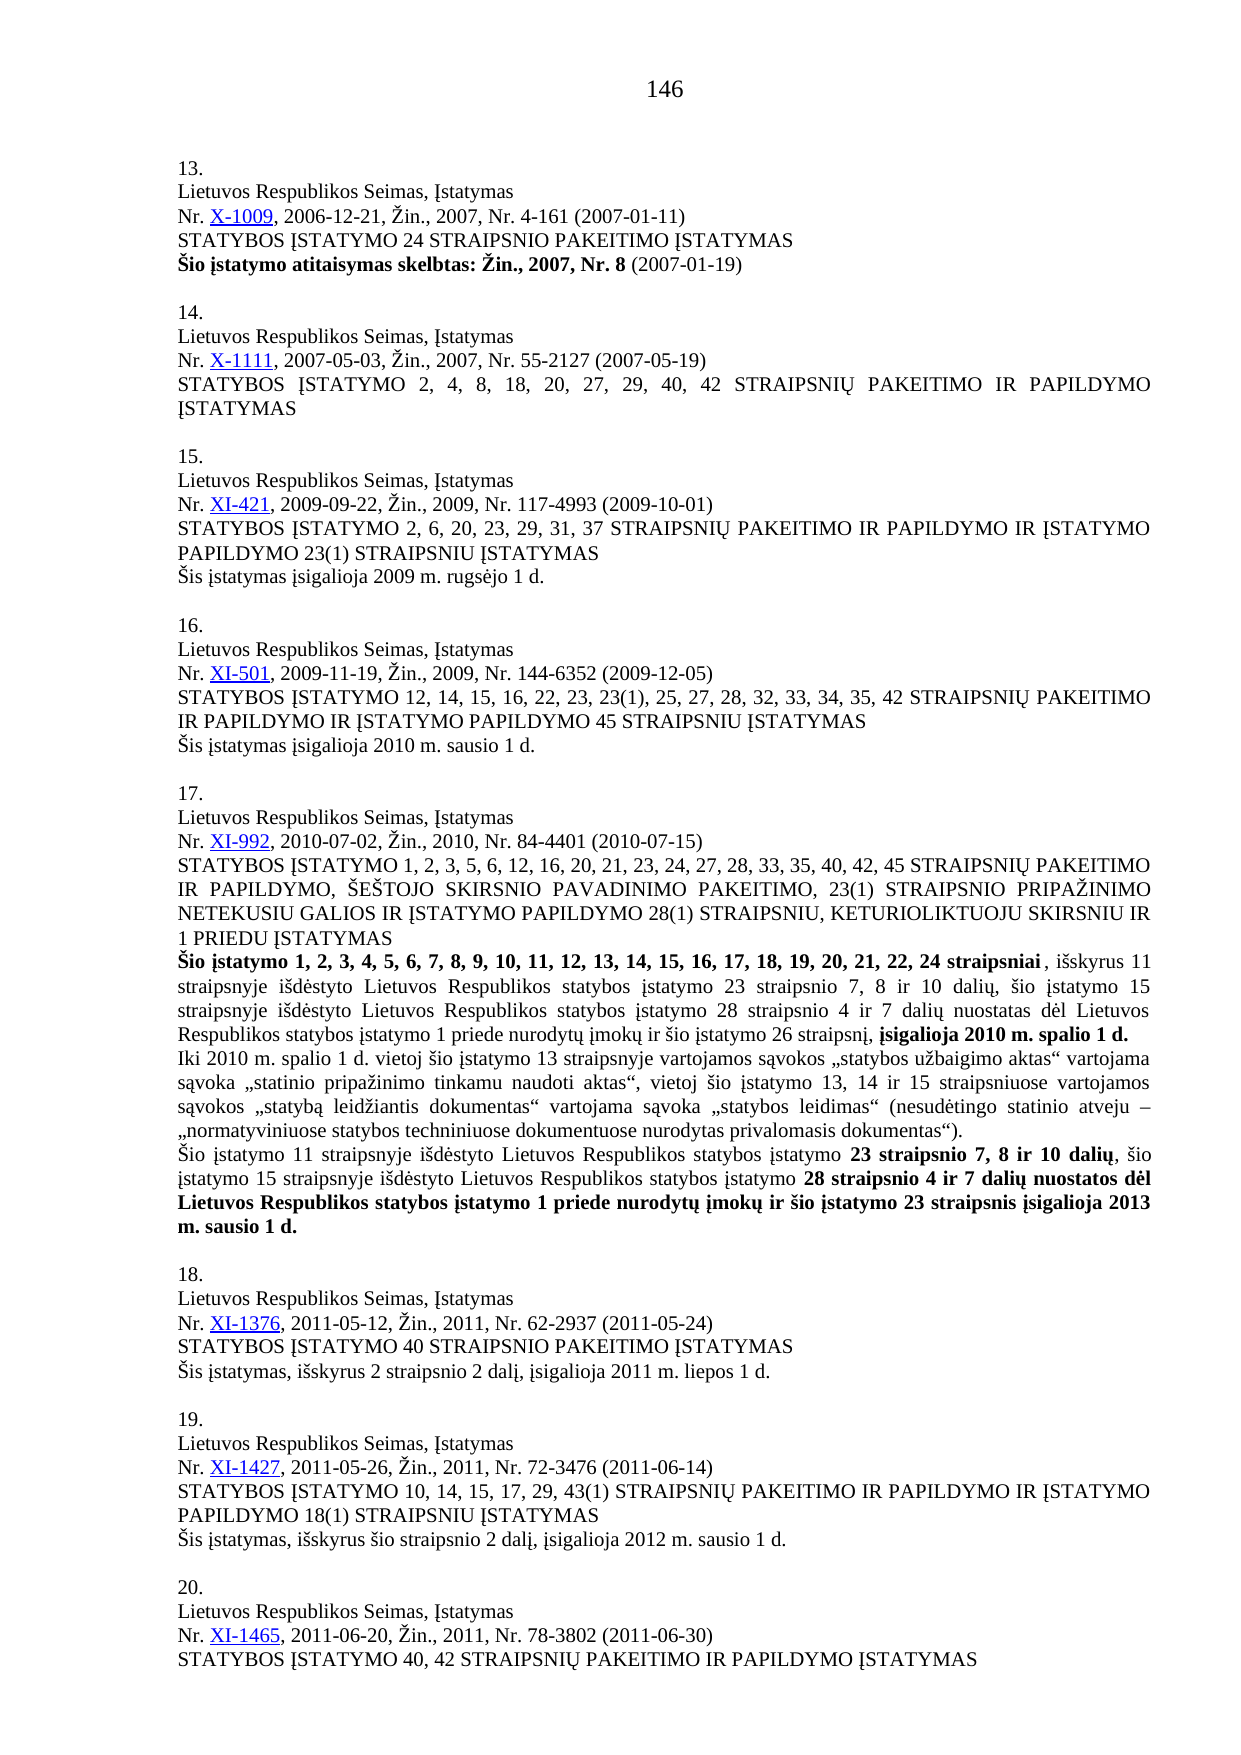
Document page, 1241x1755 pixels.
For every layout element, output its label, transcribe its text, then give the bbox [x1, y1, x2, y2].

text 17. [177, 781, 1152, 805]
text 18. [177, 1262, 1152, 1286]
text Nr. XI-501, 2009-11-19, Žin., 2009, Nr. 144-6352 (2009-12-05) [177, 661, 1152, 685]
text Lietuvos Respublikos Seimas, Įstatymas [177, 179, 1152, 203]
text STATYBOS ĮSTATYMO 2, 4, 8, 18, 20, 27, 29, 40, 42 STRAIPSNIŲ PAKEITIMO IR PAPILDYMO ĮSTATYMAS [177, 372, 1152, 420]
text STATYBOS ĮSTATYMO 10, 14, 15, 17, 29, 43(1) STRAIPSNIŲ PAKEITIMO IR PAPILDYMO IR ĮSTATYMO PAPILDYMO 18(1) STRAIPSNIU ĮSTATYMAS [177, 1479, 1152, 1527]
text STATYBOS ĮSTATYMO 12, 14, 15, 16, 22, 23, 23(1), 25, 27, 28, 32, 33, 34, 35, 42 STRAIPSNIŲ PAKEITIMO IR PAPILDYMO IR ĮSTATYMO PAPILDYMO 45 STRAIPSNIU ĮSTATYMAS [177, 685, 1152, 733]
text Šis įstatymas, išskyrus šio straipsnio 2 dalį, įsigalioja 2012 m. sausio 1 d. [177, 1527, 1152, 1551]
text STATYBOS ĮSTATYMO 1, 2, 3, 5, 6, 12, 16, 20, 21, 23, 24, 27, 28, 33, 35, 40, 42, 45 STRAIPSNIŲ PAKEITIMO IR PAPILDYMO, ŠEŠTOJO SKIRSNIO PAVADINIMO PAKEITIMO, 23(1) STRAIPSNIO PRIPAŽINIMO NETEKUSIU GALIOS IR ĮSTATYMO PAPILDYMO 28(1) STRAIPSNIU, KETURIOLIKTUOJU SKIRSNIU IR 1 PRIEDU ĮSTATYMAS [177, 853, 1152, 949]
text Nr. X-1009, 2006-12-21, Žin., 2007, Nr. 4-161 (2007-01-11) [177, 203, 1152, 228]
text Šio įstatymo 11 straipsnyje išdėstyto Lietuvos Respublikos statybos įstatymo 23 straipsnio 7, 8 ir 10 dalių, šio įstatymo 15 straipsnyje išdėstyto Lietuvos Respublikos statybos įstatymo 28 straipsnio 4 ir 7 dalių nuostatos dėl Lietuvos Respublikos statybos įstatymo 1 priede nurodytų įmokų ir šio įstatymo 23 straipsnis įsigalioja 2013 m. sausio 1 d. [177, 1142, 1152, 1238]
text 20. [177, 1575, 1152, 1599]
text 14. [177, 300, 1152, 324]
text Šis įstatymas įsigalioja 2010 m. sausio 1 d. [177, 733, 1152, 757]
text 15. [177, 444, 1152, 468]
text 19. [177, 1407, 1152, 1431]
text Nr. X-1111, 2007-05-03, Žin., 2007, Nr. 55-2127 (2007-05-19) [177, 348, 1152, 372]
text STATYBOS ĮSTATYMO 2, 6, 20, 23, 29, 31, 37 STRAIPSNIŲ PAKEITIMO IR PAPILDYMO IR ĮSTATYMO PAPILDYMO 23(1) STRAIPSNIU ĮSTATYMAS [177, 516, 1152, 564]
text Lietuvos Respublikos Seimas, Įstatymas [177, 468, 1152, 492]
text 16. [177, 613, 1152, 637]
text Lietuvos Respublikos Seimas, Įstatymas [177, 637, 1152, 661]
text 13. [177, 155, 1152, 179]
text Nr. XI-1376, 2011-05-12, Žin., 2011, Nr. 62-2937 (2011-05-24) [177, 1310, 1152, 1334]
text Nr. XI-421, 2009-09-22, Žin., 2009, Nr. 117-4993 (2009-10-01) [177, 492, 1152, 516]
text Lietuvos Respublikos Seimas, Įstatymas [177, 1286, 1152, 1310]
text Šio įstatymo 1, 2, 3, 4, 5, 6, 7, 8, 9, 10, 11, 12, 13, 14, 15, 16, 17, 18, 19, 20, 21, 22, 24 straipsniai, išskyrus 11 straipsnyje išdėstyto Lietuvos Respublikos statybos įstatymo 23 straipsnio 7, 8 ir 10 dalių, šio įstatymo 15 straipsnyje išdėstyto Lietuvos Respublikos statybos įstatymo 28 straipsnio 4 ir 7 dalių nuostatas dėl Lietuvos Respublikos statybos įstatymo 1 priede nurodytų įmokų ir šio įstatymo 26 straipsnį, įsigalioja 2010 m. spalio 1 d. [177, 949, 1152, 1046]
text Lietuvos Respublikos Seimas, Įstatymas [177, 1431, 1152, 1455]
text Nr. XI-1427, 2011-05-26, Žin., 2011, Nr. 72-3476 (2011-06-14) [177, 1455, 1152, 1479]
text Lietuvos Respublikos Seimas, Įstatymas [177, 1599, 1152, 1623]
text Nr. XI-992, 2010-07-02, Žin., 2010, Nr. 84-4401 (2010-07-15) [177, 829, 1152, 853]
text STATYBOS ĮSTATYMO 40 STRAIPSNIO PAKEITIMO ĮSTATYMAS [177, 1334, 1152, 1358]
text Iki 2010 m. spalio 1 d. vietoj šio įstatymo 13 straipsnyje vartojamos sąvokos „statybos užbaigimo aktas“ vartojama sąvoka „statinio pripažinimo tinkamu naudoti aktas“, vietoj šio įstatymo 13, 14 ir 15 straipsniuose vartojamos sąvokos „statybą leidžiantis dokumentas“ vartojama sąvoka „statybos leidimas“ (nesudėtingo statinio atveju – „normatyviniuose statybos techniniuose dokumentuose nurodytas privalomasis dokumentas“). [177, 1046, 1152, 1142]
text Nr. XI-1465, 2011-06-20, Žin., 2011, Nr. 78-3802 (2011-06-30) [177, 1623, 1152, 1647]
text Šis įstatymas įsigalioja 2009 m. rugsėjo 1 d. [177, 564, 1152, 588]
text STATYBOS ĮSTATYMO 40, 42 STRAIPSNIŲ PAKEITIMO IR PAPILDYMO ĮSTATYMAS [177, 1647, 1152, 1671]
text Lietuvos Respublikos Seimas, Įstatymas [177, 324, 1152, 348]
text Lietuvos Respublikos Seimas, Įstatymas [177, 805, 1152, 829]
text Šio įstatymo atitaisymas skelbtas: Žin., 2007, Nr. 8 (2007-01-19) [177, 252, 1152, 276]
text Šis įstatymas, išskyrus 2 straipsnio 2 dalį, įsigalioja 2011 m. liepos 1 d. [177, 1358, 1152, 1383]
text STATYBOS ĮSTATYMO 24 STRAIPSNIO PAKEITIMO ĮSTATYMAS [177, 228, 1152, 252]
